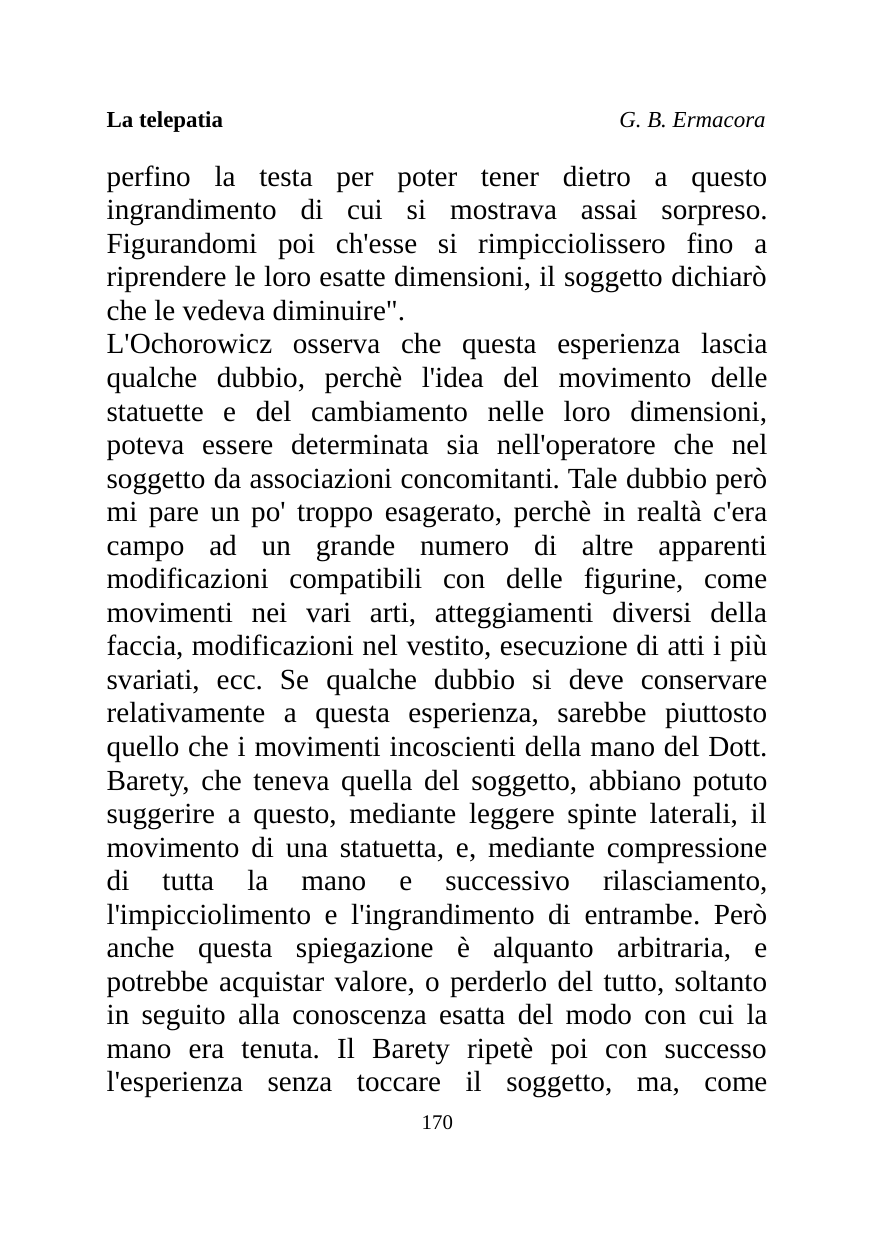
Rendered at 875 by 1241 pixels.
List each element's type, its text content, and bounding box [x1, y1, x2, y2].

text perfino la testa per poter tener dietro a questo ingrandimento di cui si mostrava assai sorpreso. Figurandomi poi ch'esse si rimpicciolissero fino a riprendere le loro esatte dimensioni, il soggetto dichiarò che le vedeva diminuire". [106, 159, 768, 327]
text L'Ochorowicz osserva che questa esperienza lascia qualche dubbio, perchè l'idea del movimento delle statuette e del cambiamento nelle loro dimensioni, poteva essere determinata sia nell'operatore che nel soggetto da associazioni concomitanti. Tale dubbio però mi pare un po' troppo esagerato, perchè in realtà c'era campo ad un grande numero di altre apparenti modificazioni compatibili con delle figurine, come movimenti nei vari arti, atteggiamenti diversi della faccia, modificazioni nel vestito, esecuzione di atti i più svariati, ecc. Se qualche dubbio si deve conservare relativamente a questa esperienza, sarebbe piuttosto quello che i movimenti incoscienti della mano del Dott. Barety, che teneva quella del soggetto, abbiano potuto suggerire a questo, mediante leggere spinte laterali, il movimento di una statuetta, e, mediante compressione di tutta la mano e successivo rilasciamento, l'impicciolimento e l'ingrandimento di entrambe. Però anche questa spiegazione è alquanto arbitraria, e potrebbe acquistar valore, o perderlo del tutto, soltanto in seguito alla conoscenza esatta del modo con cui la mano era tenuta. Il Barety ripetè poi con successo l'esperienza senza toccare il soggetto, ma, come [106, 327, 768, 1098]
